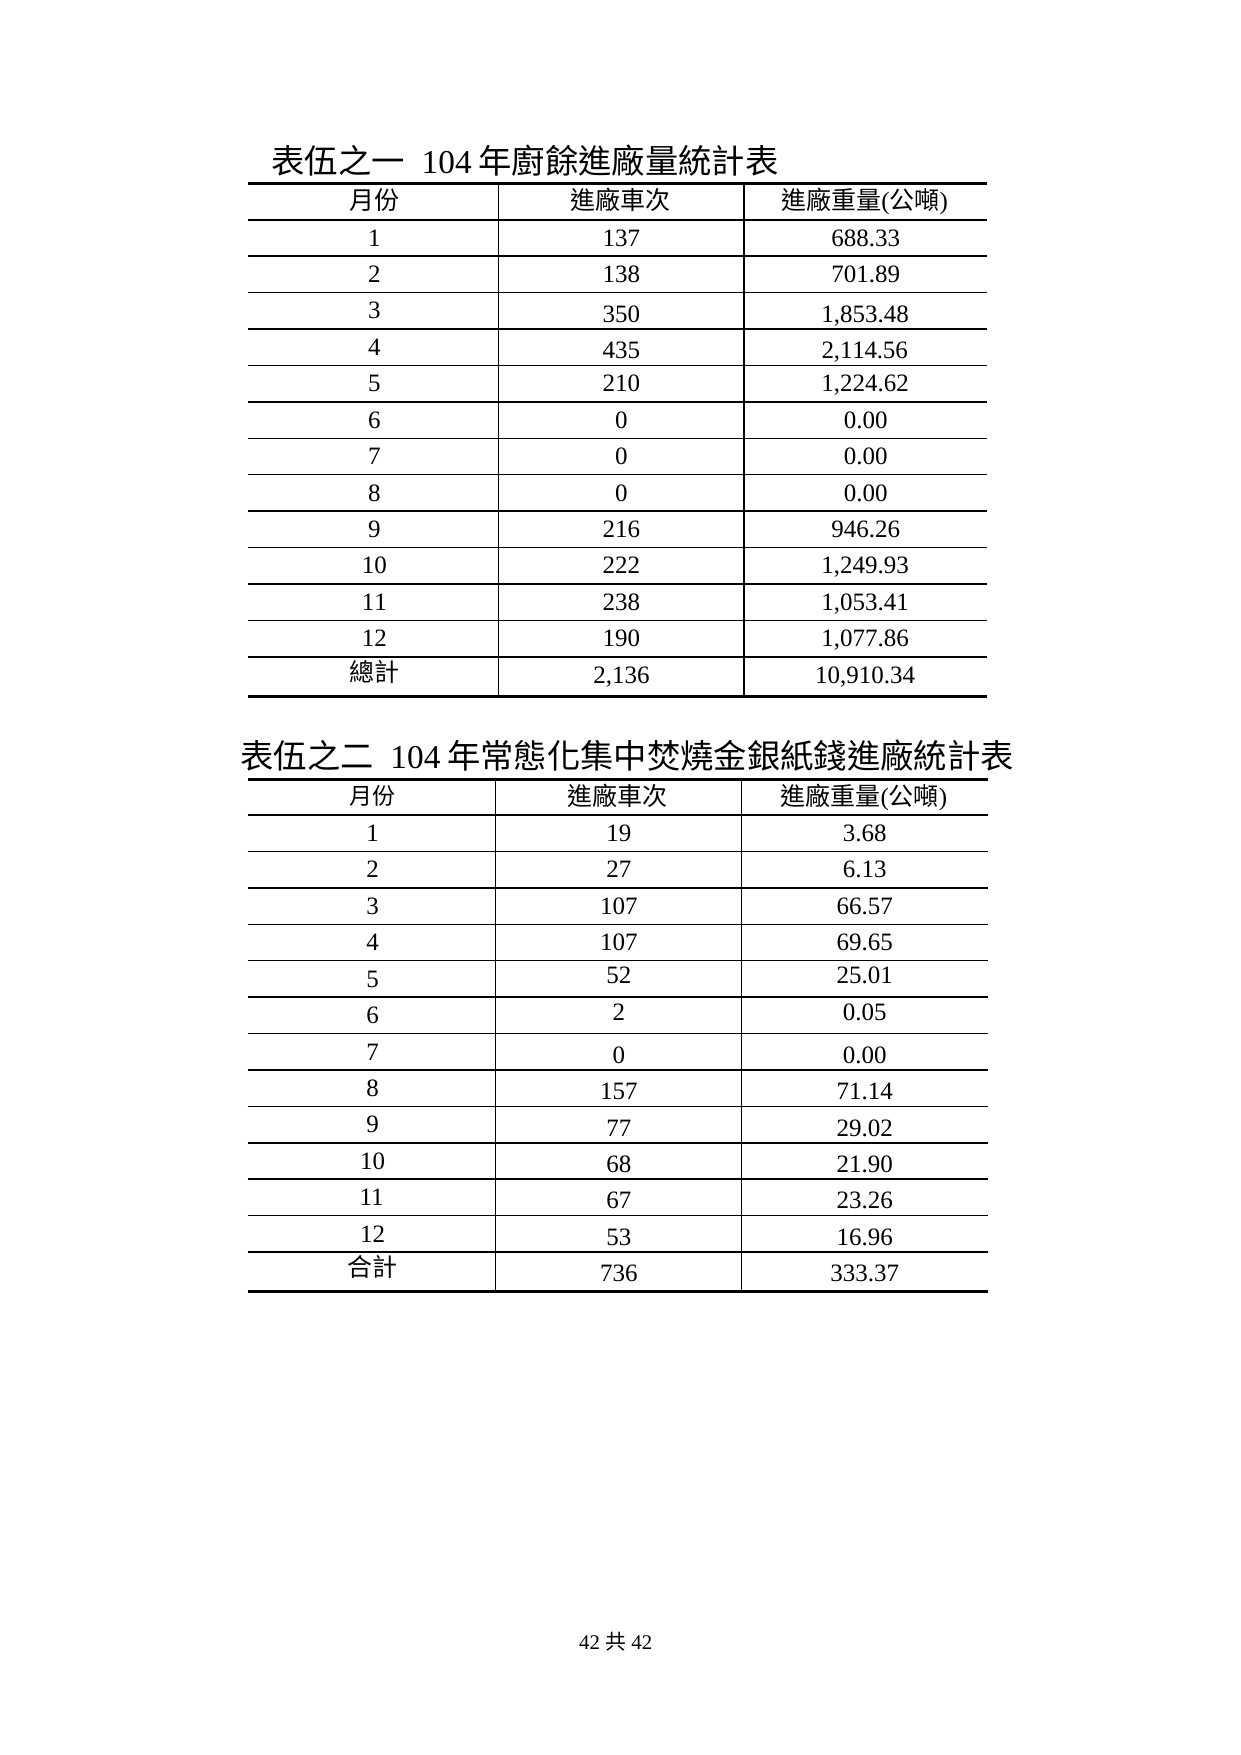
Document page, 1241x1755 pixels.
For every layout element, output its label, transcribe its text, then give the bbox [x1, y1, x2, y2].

table_cell 69.65 [742, 925, 988, 960]
table_cell 25.01 [742, 961, 988, 996]
table_cell 0.05 [742, 998, 988, 1033]
table_cell 10 [248, 1144, 495, 1178]
table_cell 4 [248, 330, 498, 364]
table_cell 66.57 [742, 889, 988, 923]
table_cell 107 [496, 889, 741, 923]
table_cell 0.00 [742, 1034, 988, 1069]
table_header 進廠重量(公噸) [745, 185, 987, 219]
table_cell 238 [499, 585, 743, 619]
table_cell 27 [496, 852, 741, 887]
table_cell 77 [496, 1107, 741, 1142]
table_cell 合計 [248, 1253, 495, 1290]
table_cell 0.00 [745, 403, 987, 437]
table_cell 2,114.56 [745, 330, 987, 364]
table_cell 1,053.41 [745, 585, 987, 619]
table_cell 12 [248, 621, 498, 656]
table_cell 67 [496, 1180, 741, 1215]
table_cell 53 [496, 1216, 741, 1251]
table_cell 9 [248, 1107, 495, 1142]
table_cell 7 [248, 439, 498, 474]
table_cell 0 [499, 475, 743, 510]
table_cell 210 [499, 366, 743, 401]
table_cell 6 [248, 998, 495, 1033]
table_cell 1,077.86 [745, 621, 987, 656]
table_cell 10 [248, 548, 498, 583]
table_cell 0.00 [745, 439, 987, 474]
table_cell 190 [499, 621, 743, 656]
table_cell 5 [248, 366, 498, 401]
table_cell 11 [248, 585, 498, 619]
table_cell 12 [248, 1216, 495, 1251]
table_header 進廠車次 [496, 781, 741, 814]
table_cell 138 [499, 257, 743, 292]
table_cell 2 [248, 257, 498, 292]
table_cell 137 [499, 221, 743, 255]
table_cell 71.14 [742, 1071, 988, 1106]
table_cell 68 [496, 1144, 741, 1178]
table_cell 216 [499, 512, 743, 547]
table_cell 21.90 [742, 1144, 988, 1178]
table_cell 10,910.34 [745, 658, 987, 694]
table_cell 736 [496, 1253, 741, 1290]
table_header 進廠重量(公噸) [742, 781, 988, 814]
table_cell 333.37 [742, 1253, 988, 1290]
text 表伍之二 104年常態化集中焚燒金銀紙錢進廠統計表 [240, 729, 1066, 778]
table_cell 3.68 [742, 816, 988, 851]
table_cell 2 [248, 852, 495, 887]
table_cell 0.00 [745, 475, 987, 510]
table_cell 0 [499, 403, 743, 437]
table_cell 6 [248, 403, 498, 437]
table_cell 701.89 [745, 257, 987, 292]
table_cell 3 [248, 889, 495, 923]
table_cell 222 [499, 548, 743, 583]
table_cell 350 [499, 293, 743, 328]
table_header 月份 [248, 185, 498, 219]
table_cell 1,853.48 [745, 293, 987, 328]
table_cell 4 [248, 925, 495, 960]
table_cell 107 [496, 925, 741, 960]
table_cell 0 [499, 439, 743, 474]
table_cell 8 [248, 475, 498, 510]
table_cell 2 [496, 998, 741, 1033]
table_cell 946.26 [745, 512, 987, 547]
table_cell 0 [496, 1034, 741, 1069]
table_cell 16.96 [742, 1216, 988, 1251]
table_cell 52 [496, 961, 741, 996]
table_cell 688.33 [745, 221, 987, 255]
table_cell 23.26 [742, 1180, 988, 1215]
table_cell 7 [248, 1034, 495, 1069]
table_cell 6.13 [742, 852, 988, 887]
table_cell 9 [248, 512, 498, 547]
table_cell 435 [499, 330, 743, 364]
table_cell 1,249.93 [745, 548, 987, 583]
table_cell 19 [496, 816, 741, 851]
table_cell 1 [248, 816, 495, 851]
table_cell 5 [248, 961, 495, 996]
table_header 月份 [248, 781, 495, 814]
text 表伍之一 104年廚餘進廠量統計表 [271, 139, 1066, 182]
table_header 進廠車次 [499, 185, 743, 219]
table_cell 8 [248, 1071, 495, 1106]
table_cell 2,136 [499, 658, 743, 694]
table_cell 29.02 [742, 1107, 988, 1142]
table_cell 1 [248, 221, 498, 255]
table_cell 總計 [248, 658, 498, 694]
table_cell 11 [248, 1180, 495, 1215]
table_cell 157 [496, 1071, 741, 1106]
table_cell 1,224.62 [745, 366, 987, 401]
table_cell 3 [248, 293, 498, 328]
